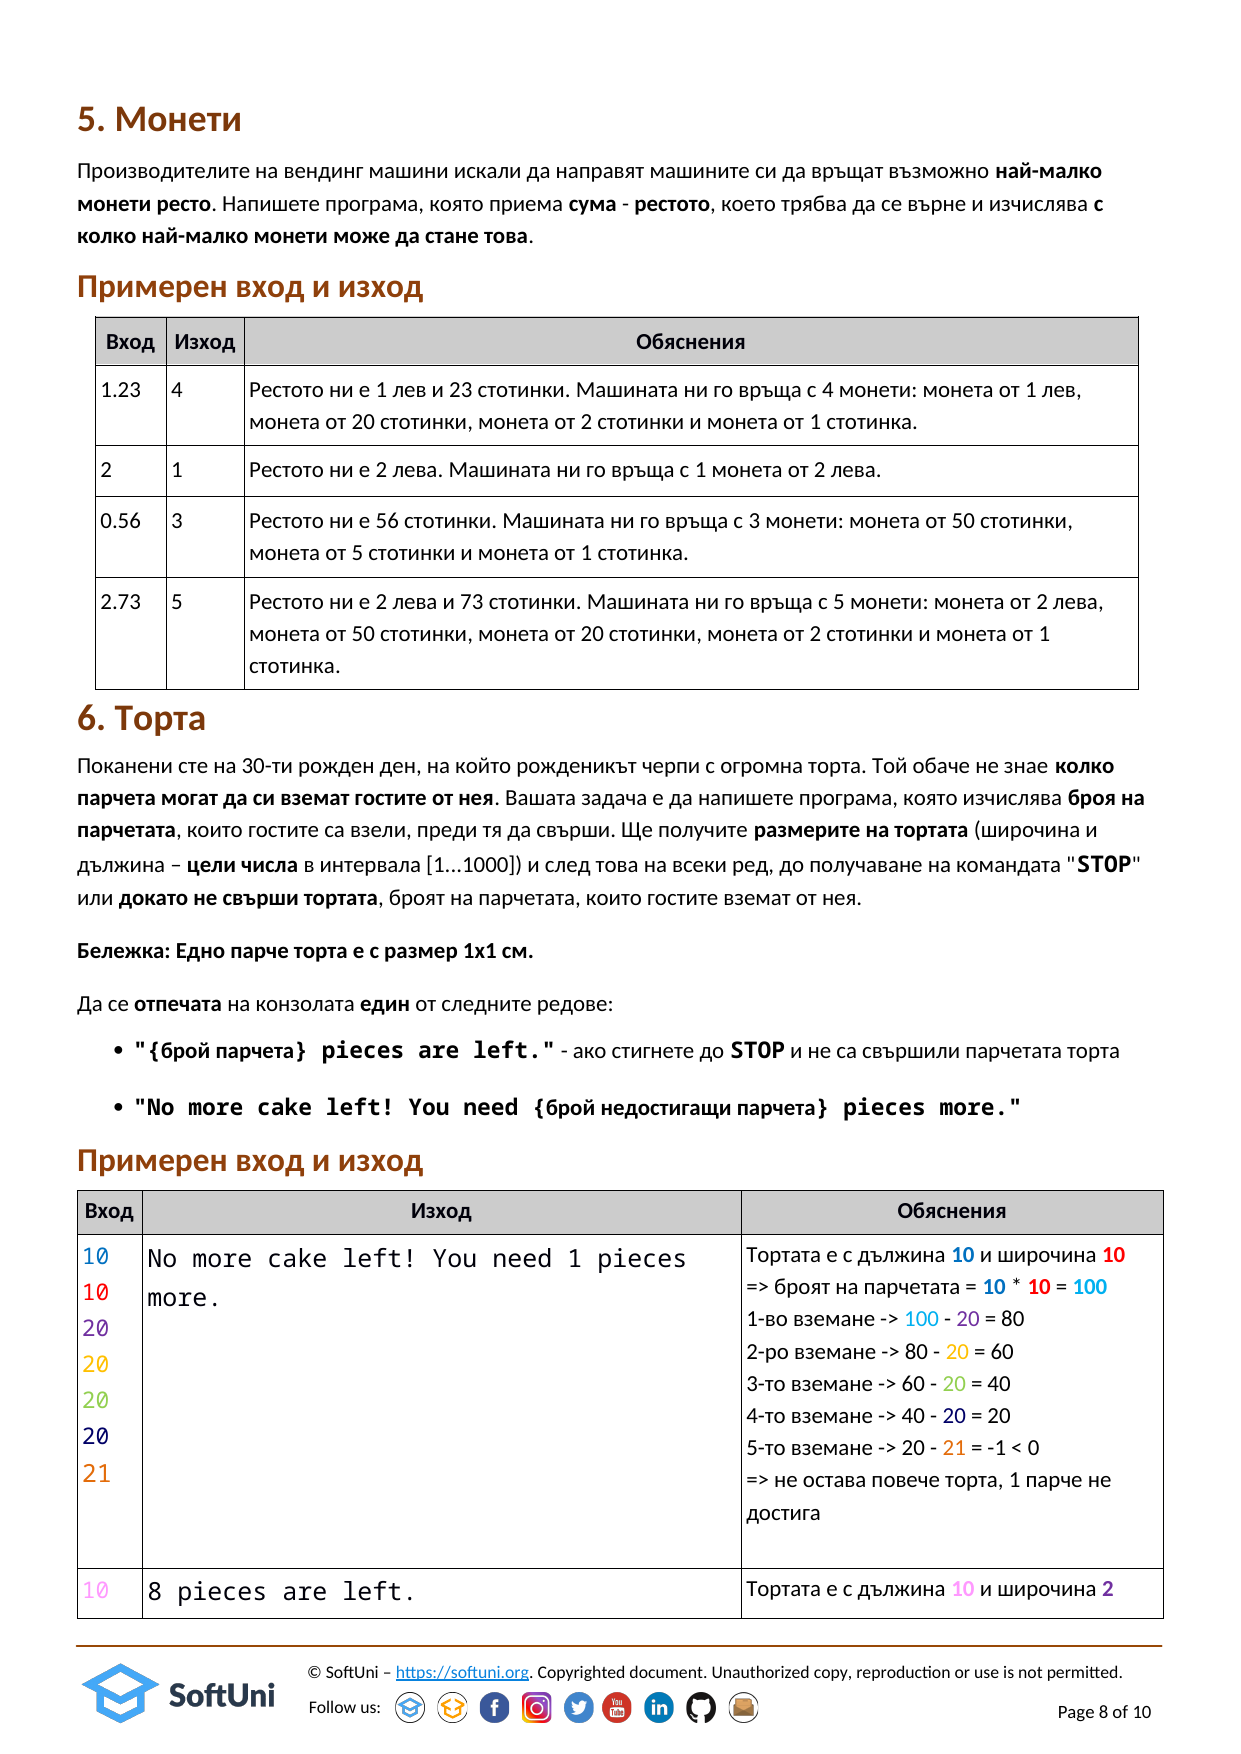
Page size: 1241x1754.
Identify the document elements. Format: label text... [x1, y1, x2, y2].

table_header Изход [167, 318, 244, 364]
subtitle Примерен вход и изход [77, 1139, 1163, 1180]
picture [644, 1692, 653, 1701]
picture [686, 1692, 716, 1723]
table_cell Рестото ни е 1 лев и 23 стотинки. Машината ни го връща с 4 монети: монета от 1 лев, монета от 20 стотинки, монета от 2 стотинки и монета от 1 стотинка. [245, 366, 1138, 445]
table_cell 5 [167, 578, 244, 689]
table_header Обяснения [742, 1191, 1163, 1234]
picture [602, 1692, 632, 1723]
picture [75, 1658, 281, 1729]
subtitle Торта [77, 694, 1163, 740]
picture [644, 1714, 653, 1723]
table_cell Рестото ни е 56 стотинки. Машината ни го връща с 3 монети: монета от 50 стотинки, монета от 5 стотинки и монета от 1 стотинка. [245, 497, 1138, 576]
list "{брой парчета} pieces are left." - ако стигнете до STOP и не са свършили парчетата торта [114, 1034, 1163, 1065]
list "No more cake left! You need {брой недостигащи парчета} pieces more." [114, 1091, 1163, 1122]
picture [479, 1692, 510, 1723]
table_cell 10 10 20 20 20 20 21 [78, 1235, 142, 1567]
picture [522, 1692, 552, 1723]
text Производителите на вендинг машини искали да направят машините си да връщат възможно най-малко монети ресто. Напишете програма, която приема сума - рестото, което трябва да се върне и изчислява с колко най-малко монети може да стане това. [77, 156, 1163, 249]
picture [658, 1705, 667, 1714]
picture [665, 1714, 674, 1723]
table_cell 1 [167, 446, 244, 496]
picture [395, 1692, 425, 1723]
text Да се отпечата на конзолата един от следните редове: [77, 989, 1163, 1017]
picture [665, 1692, 674, 1701]
subtitle Примерен вход и изход [77, 266, 1163, 306]
table_cell 3 [167, 497, 244, 576]
table_cell 1.23 [96, 366, 166, 445]
picture [564, 1692, 594, 1723]
table_cell Рестото ни е 2 лева и 73 стотинки. Машината ни го връща с 5 монети: монета от 2 лева, монета от 50 стотинки, монета от 20 стотинки, монета от 2 стотинки и монета от 1 стотинка. [245, 578, 1138, 689]
table_header Вход [96, 318, 166, 364]
table_header Изход [143, 1191, 741, 1234]
text Поканени сте на 30-ти рожден ден, на който рожденикът черпи с огромна торта. Той обаче не знае колко парчета могат да си вземат гостите от нея. Вашата задача е да напишете програма, която изчислява броя на парчетата, които гостите са взели, преди тя да свърши. Ще получите размерите на тортата (широчина и дължина – цели числа в интервала [1...1000]) и след това на всеки ред, до получаване на командата "STOP" или докато не свърши тортата, броят на парчетата, които гостите вземат от нея. [77, 751, 1163, 911]
subtitle Монети [77, 95, 1163, 141]
table_cell 2.73 [96, 578, 166, 689]
table_header Обяснения [245, 318, 1138, 364]
text Бележка: Едно парче торта е с размер 1х1 см. [77, 936, 1163, 964]
table_cell 0.56 [96, 497, 166, 576]
picture [437, 1692, 468, 1723]
table_cell Тортата е с дължина 10 и широчина 10 => броят на парчетата = 10 * 10 = 100 1-во вземане -> 100 - 20 = 80 2-ро вземане -> 80 - 20 = 60 3-то вземане -> 60 - 20 = 40 4-то вземане -> 40 - 20 = 20 5-то вземане -> 20 - 21 = -1 < 0 => не остава повече торта, 1 парче не достига [742, 1235, 1163, 1567]
table_cell 8 pieces are left. [143, 1569, 741, 1618]
table_header Вход [78, 1191, 142, 1234]
table_cell No more cake left! You need 1 pieces more. [143, 1235, 741, 1567]
table_cell Тортата е с дължина 10 и широчина 2 [742, 1569, 1163, 1618]
table_cell 4 [167, 366, 244, 445]
picture [728, 1692, 759, 1723]
table_cell 10 [78, 1569, 142, 1618]
table_cell 2 [96, 446, 166, 496]
table_cell Рестото ни е 2 лева. Машината ни го връща с 1 монета от 2 лева. [245, 446, 1138, 496]
